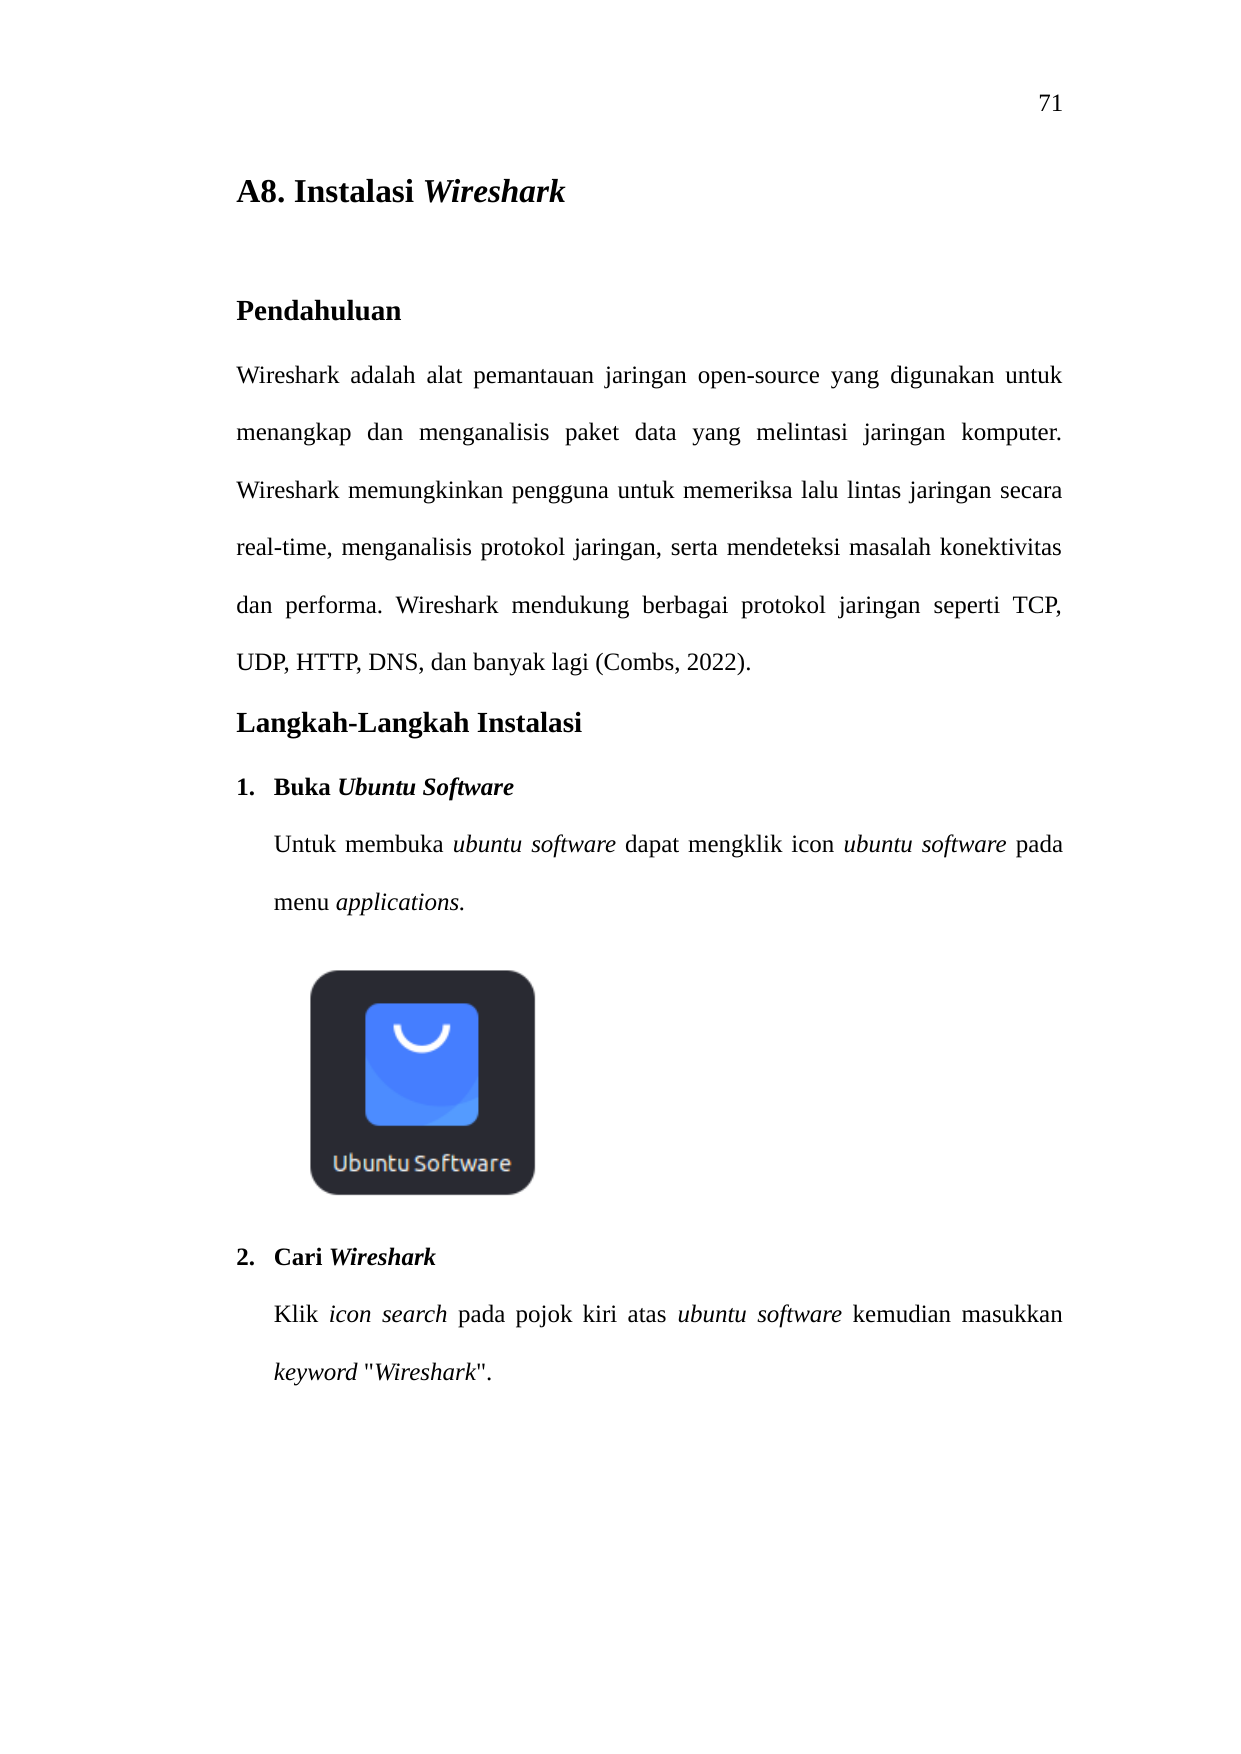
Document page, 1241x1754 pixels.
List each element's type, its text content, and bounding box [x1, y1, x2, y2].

picture [273, 944, 576, 1214]
text Langkah-Langkah Instalasi [236, 705, 1063, 738]
list Cari Wireshark [236, 1242, 1063, 1271]
list Klik icon search pada pojok kiri atas ubuntu software kemudian masukkan keyword "Wireshark". [236, 1299, 1063, 1386]
list Untuk membuka ubuntu software dapat mengklik icon ubuntu software pada menu applications. [236, 829, 1063, 916]
text Pendahuluan [236, 293, 1063, 326]
text Wireshark adalah alat pemantauan jaringan open-source yang digunakan untuk menangkap dan menganalisis paket data yang melintasi jaringan komputer. Wireshark memungkinkan pengguna untuk memeriksa lalu lintas jaringan secara real-time, menganalisis protokol jaringan, serta mendeteksi masalah konektivitas dan performa. Wireshark mendukung berbagai protokol jaringan seperti TCP, UDP, HTTP, DNS, dan banyak lagi (Combs, 2022). [236, 360, 1063, 676]
subtitle A8. Instalasi Wireshark [236, 172, 1063, 210]
list Buka Ubuntu Software [236, 772, 1063, 801]
